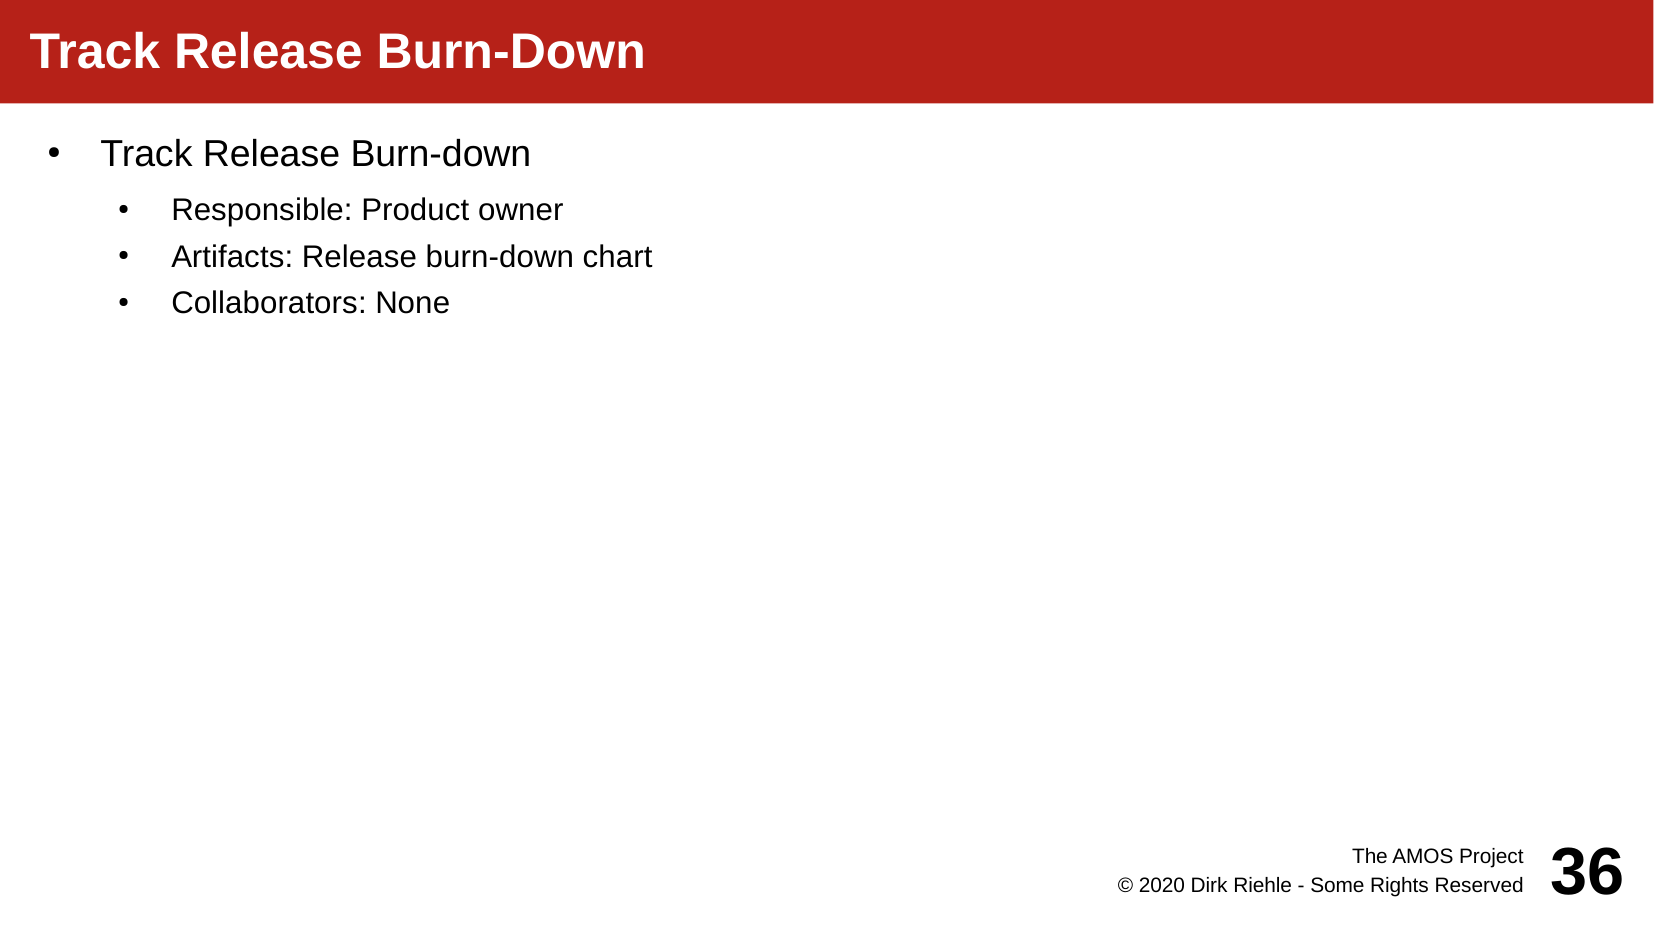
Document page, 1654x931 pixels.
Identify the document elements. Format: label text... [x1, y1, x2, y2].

title Track Release Burn-Down [0, 0, 1654, 104]
list Track Release Burn-down Responsible: Product owner Artifacts: Release burn-down chart Collaborators: None [29, 132, 1625, 798]
